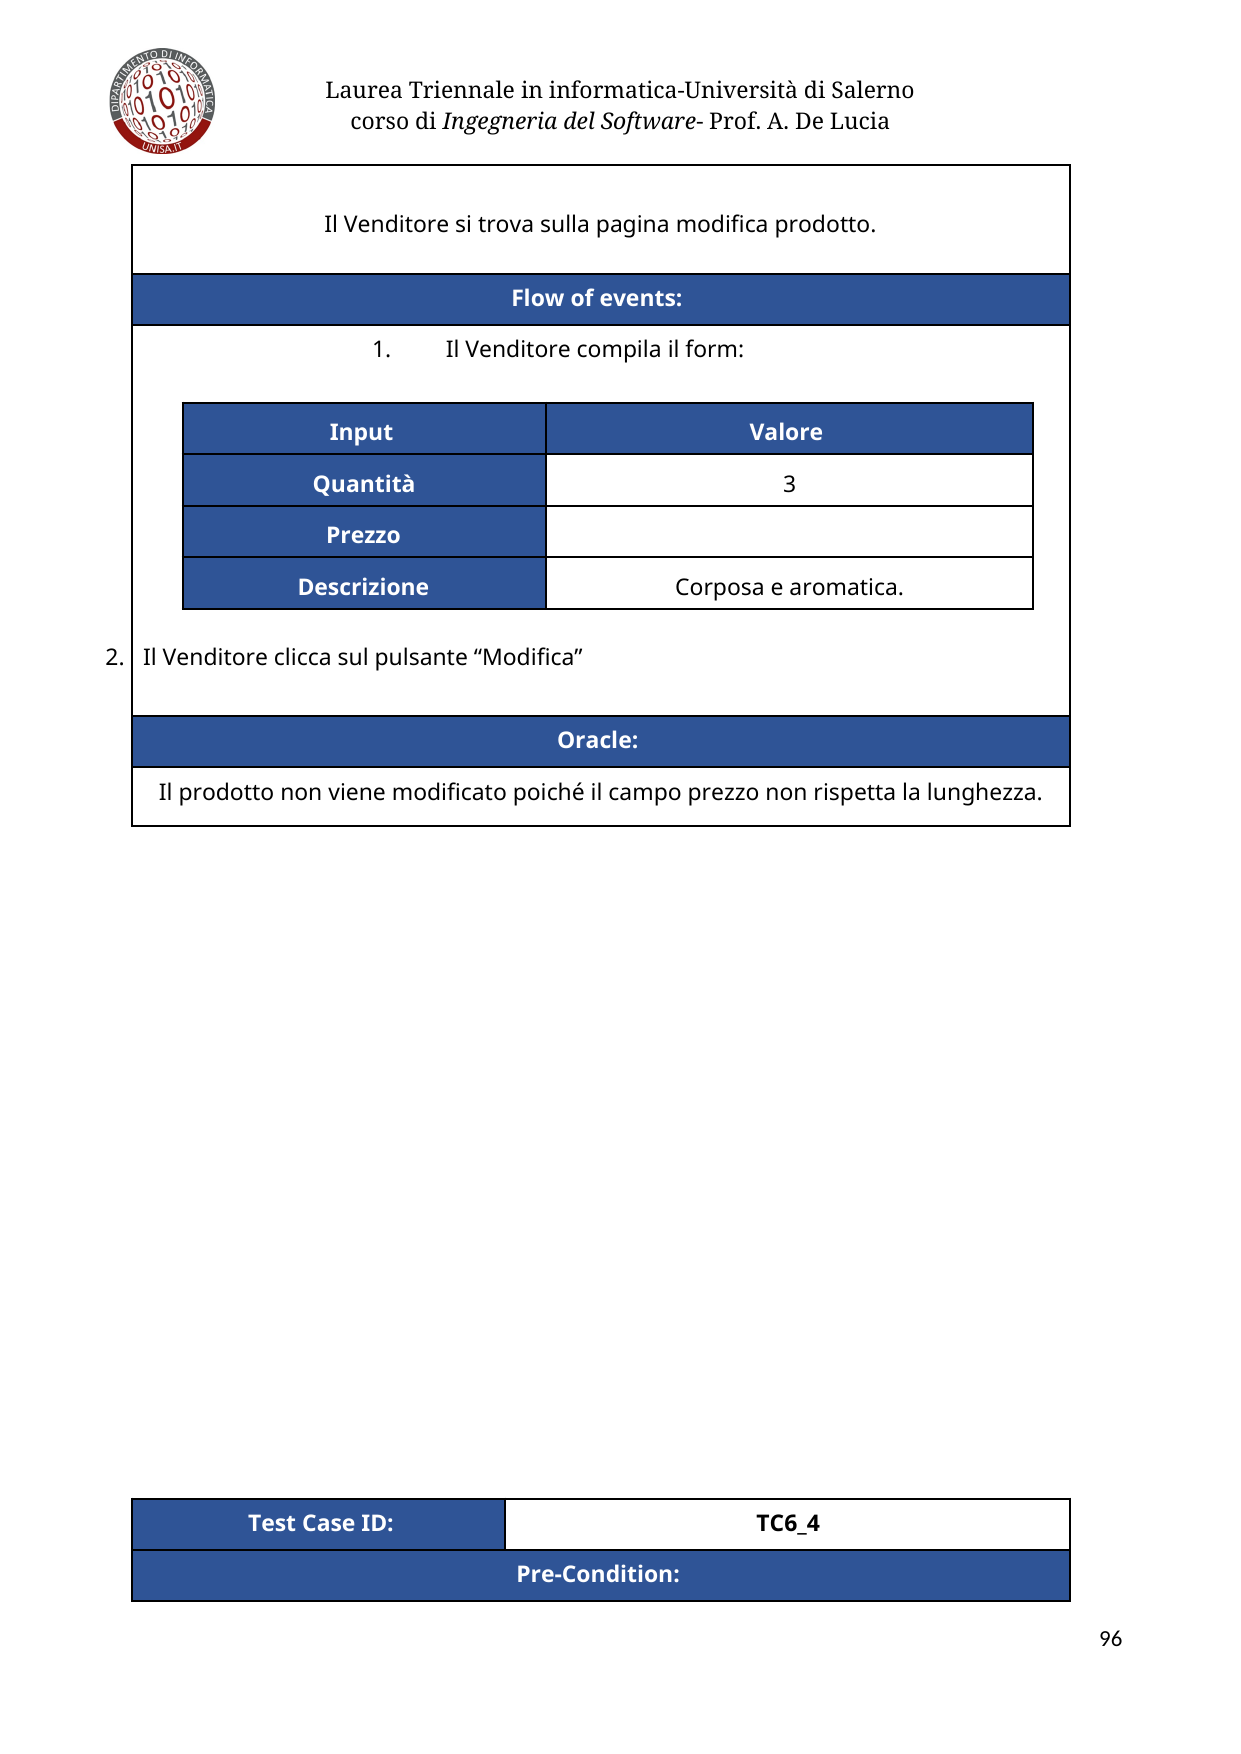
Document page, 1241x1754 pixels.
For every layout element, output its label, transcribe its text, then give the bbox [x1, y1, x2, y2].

table_cell Pre-Condition: [133, 1551, 1069, 1600]
table_cell Il prodotto non viene modificato poiché il campo prezzo non rispetta la lunghezza. [133, 768, 1069, 825]
table_cell 3 [547, 455, 1032, 505]
table_cell Flow of events: [133, 275, 1069, 324]
table_cell Quantità [184, 455, 545, 505]
table_cell [547, 507, 1032, 556]
table_cell Il Venditore si trova sulla pagina modifica prodotto. [133, 166, 1069, 273]
table_header Test Case ID: [133, 1500, 504, 1549]
table_header Input [184, 404, 545, 453]
table_cell Oracle: [133, 717, 1069, 766]
table_header TC6_4 [506, 1500, 1069, 1549]
table_cell Descrizione [184, 558, 545, 608]
table_cell Prezzo [184, 507, 545, 556]
table_cell Corposa e aromatica. [547, 558, 1032, 608]
table_header Valore [547, 404, 1032, 453]
table_cell Il Venditore compila il form: Il Venditore clicca sul pulsante “Modifica” [133, 326, 1069, 715]
